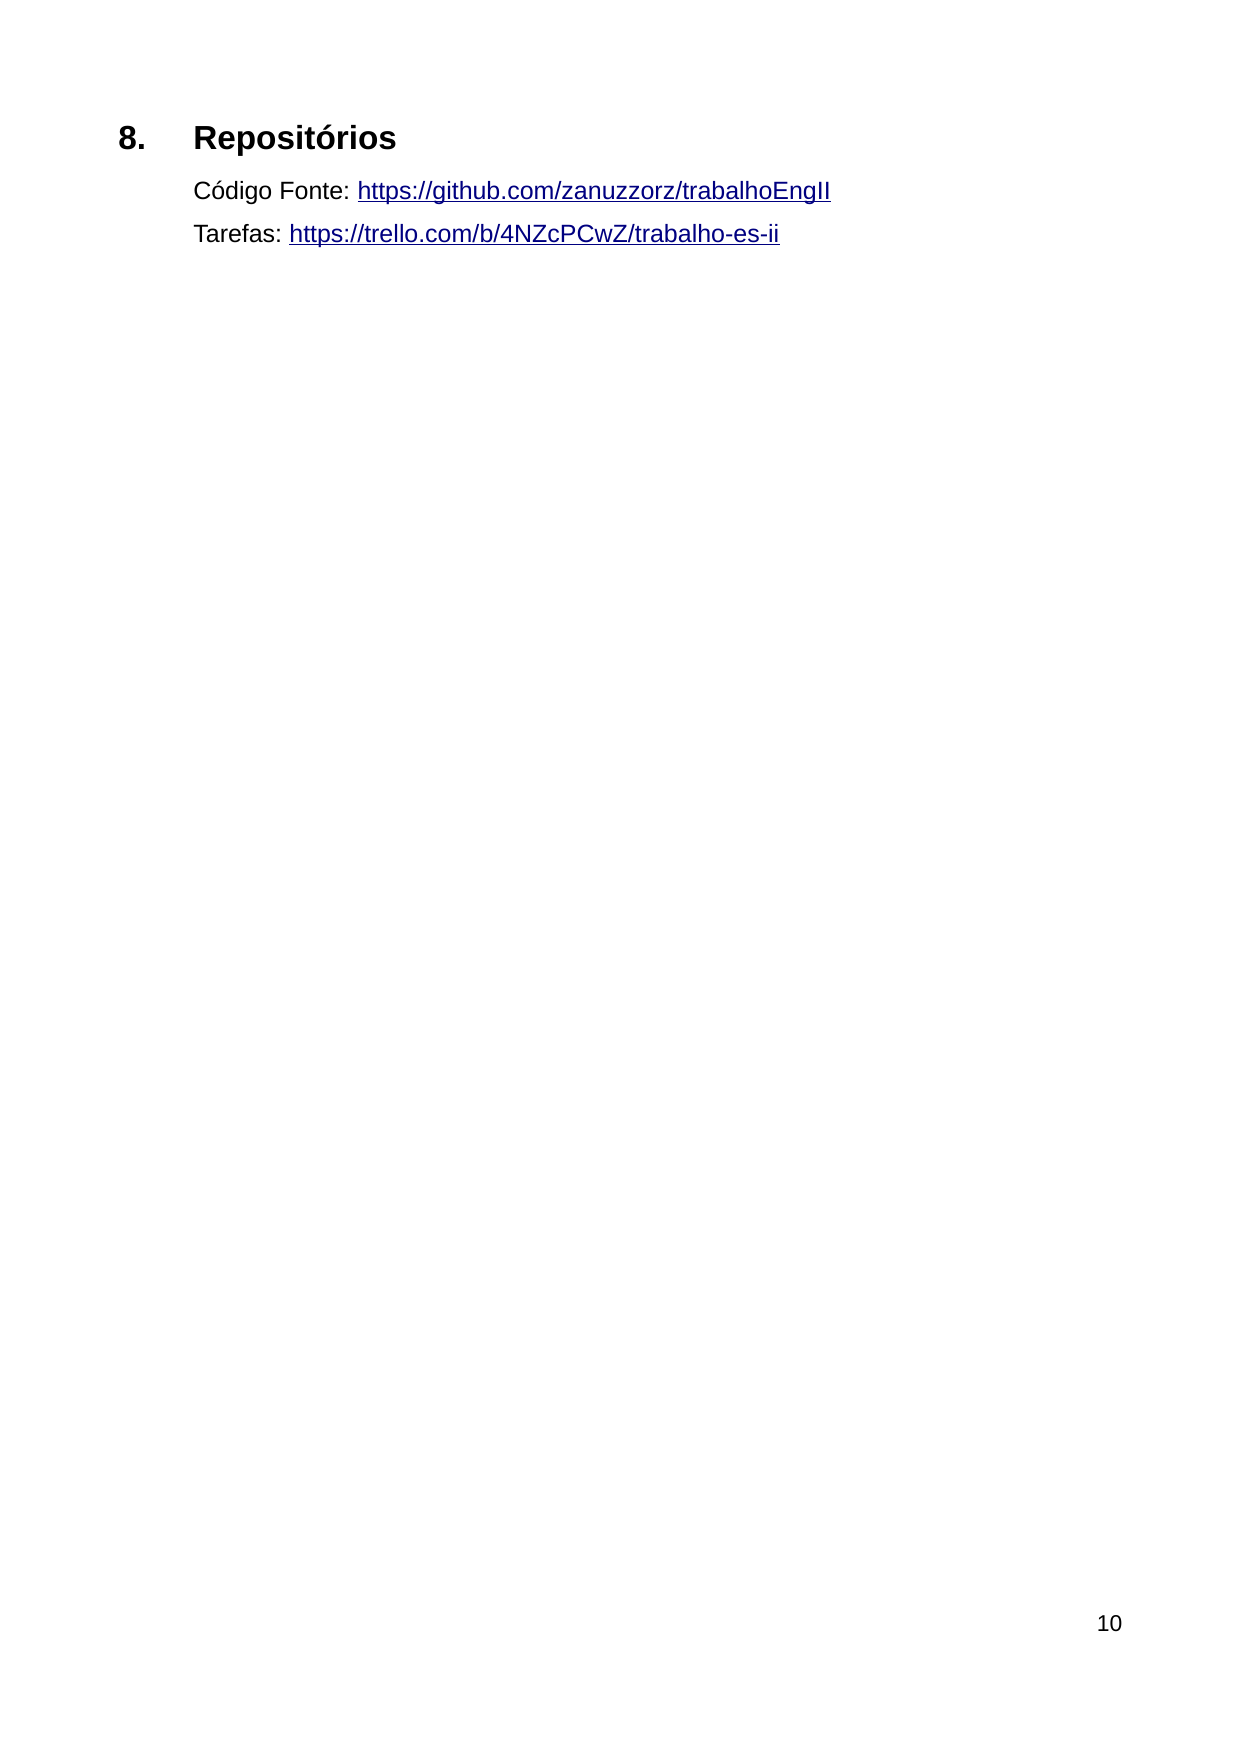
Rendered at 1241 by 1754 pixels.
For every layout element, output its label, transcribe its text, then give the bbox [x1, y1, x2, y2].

text 8. Repositórios [118, 118, 1122, 157]
text Tarefas: https://trello.com/b/4NZcPCwZ/trabalho-es-ii [118, 219, 1122, 248]
text Código Fonte: https://github.com/zanuzzorz/trabalhoEngII [118, 176, 1122, 204]
